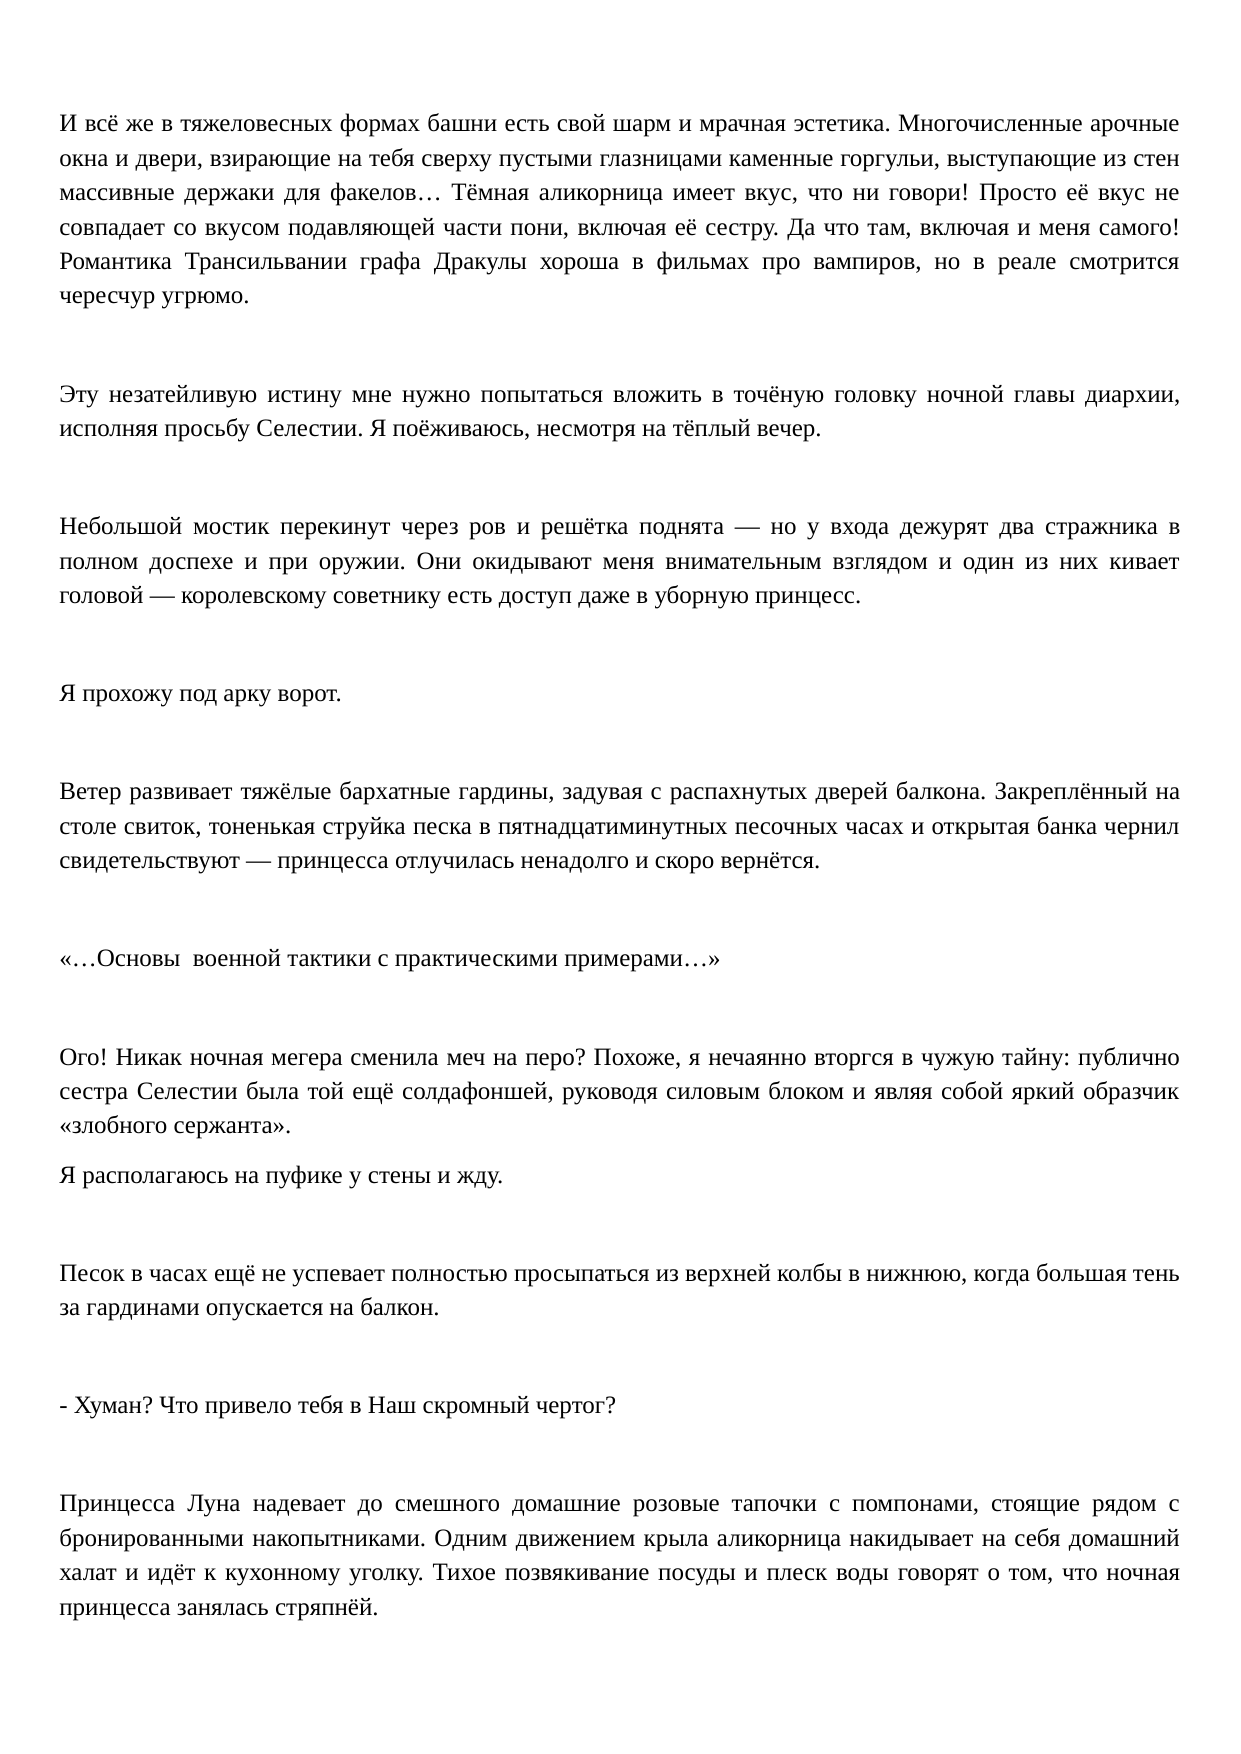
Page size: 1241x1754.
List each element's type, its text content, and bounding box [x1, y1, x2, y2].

text Небольшой мостик перекинут через ров и решётка поднята — но у входа дежурят два стражника в полном доспехе и при оружии. Они окидывают меня внимательным взглядом и один из них кивает головой — королевскому советнику есть доступ даже в уборную принцесс. [59, 511, 1181, 609]
text «…Основы военной тактики с практическими примерами…» [59, 943, 1181, 972]
text - Хуман? Что привело тебя в Наш скромный чертог? [59, 1390, 1181, 1419]
text Песок в часах ещё не успевает полностью просыпаться из верхней колбы в нижнюю, когда большая тень за гардинами опускается на балкон. [59, 1258, 1181, 1321]
text Я прохожу под арку ворот. [59, 678, 1181, 707]
text Принцесса Луна надевает до смешного домашние розовые тапочки с помпонами, стоящие рядом с бронированными накопытниками. Одним движением крыла аликорница накидывает на себя домашний халат и идёт к кухонному уголку. Тихое позвякивание посуды и плеск воды говорят о том, что ночная принцесса занялась стряпнёй. [59, 1488, 1181, 1621]
text Ого! Никак ночная мегера сменила меч на перо? Похоже, я нечаянно вторгся в чужую тайну: публично сестра Селестии была той ещё солдафоншей, руководя силовым блоком и являя собой яркий образчик «злобного сержанта». [59, 1042, 1181, 1139]
text И всё же в тяжеловесных формах башни есть свой шарм и мрачная эстетика. Многочисленные арочные окна и двери, взирающие на тебя сверху пустыми глазницами каменные горгульи, выступающие из стен массивные держаки для факелов… Тёмная аликорница имеет вкус, что ни говори! Просто её вкус не совпадает со вкусом подавляющей части пони, включая её сестру. Да что там, включая и меня самого! Романтика Трансильвании графа Дракулы хороша в фильмах про вампиров, но в реале смотрится чересчур угрюмо. [59, 108, 1181, 309]
text Эту незатейливую истину мне нужно попытаться вложить в точёную головку ночной главы диархии, исполняя просьбу Селестии. Я поёживаюсь, несмотря на тёплый вечер. [59, 379, 1181, 442]
text Я располагаюсь на пуфике у стены и жду. [59, 1160, 1181, 1188]
text Ветер развивает тяжёлые бархатные гардины, задувая с распахнутых дверей балкона. Закреплённый на столе свиток, тоненькая струйка песка в пятнадцатиминутных песочных часах и открытая банка чернил свидетельствуют — принцесса отлучилась ненадолго и скоро вернётся. [59, 776, 1181, 874]
